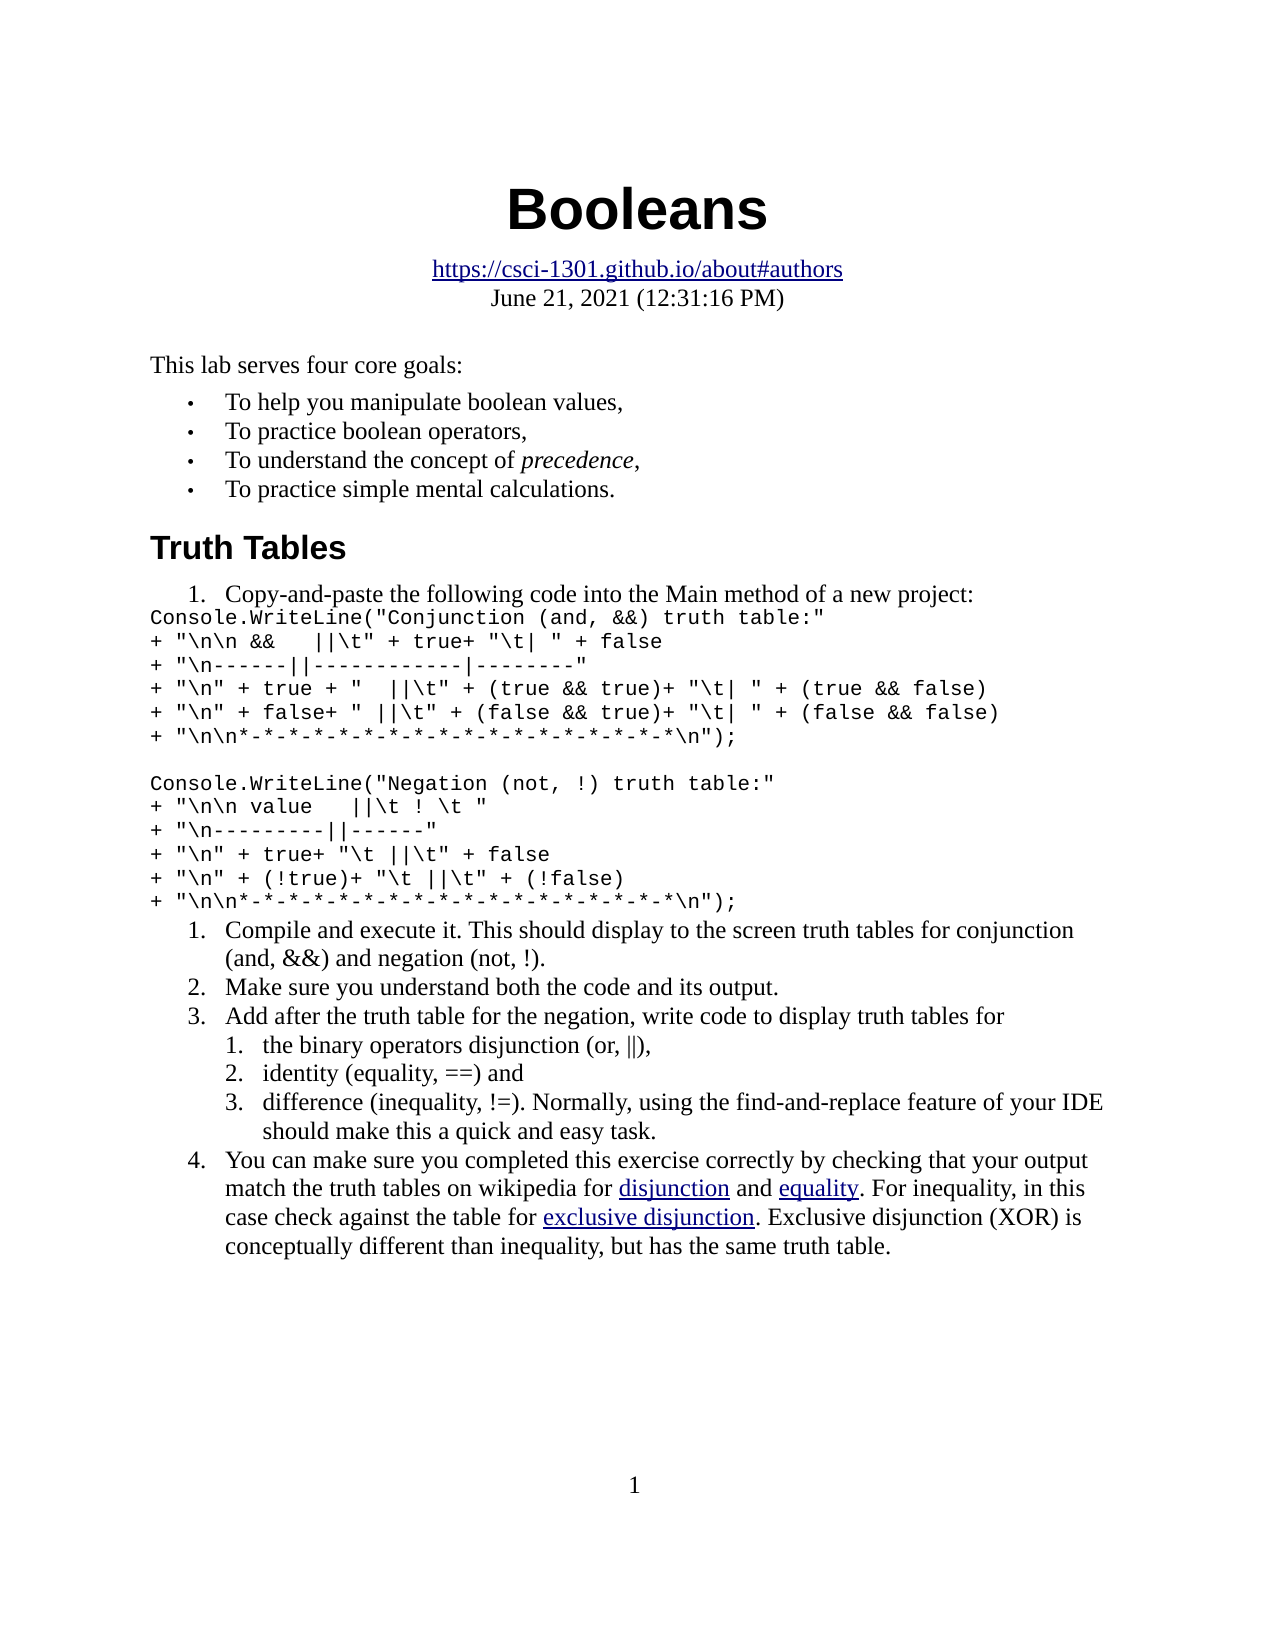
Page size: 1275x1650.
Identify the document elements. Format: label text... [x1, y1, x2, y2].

list difference (inequality, !=). Normally, using the find-and-replace feature of your IDE should make this a quick and easy task. [225, 1087, 1125, 1145]
text + "\n\n*-*-*-*-*-*-*-*-*-*-*-*-*-*-*-*-*-*\n"); [150, 726, 1125, 749]
text + "\n\n*-*-*-*-*-*-*-*-*-*-*-*-*-*-*-*-*-*\n"); [150, 891, 1125, 915]
text Console.WriteLine("Negation (not, !) truth table:" [150, 773, 1125, 797]
text This lab serves four core goals: [150, 350, 1125, 378]
list the binary operators disjunction (or, ||), [225, 1030, 1125, 1058]
title Booleans [150, 175, 1125, 242]
text Console.WriteLine("Conjunction (and, &&) truth table:" [150, 607, 1125, 631]
subtitle Truth Tables [150, 527, 1125, 566]
list To practice boolean operators, [187, 416, 1125, 445]
text + "\n------||------------|--------" [150, 655, 1125, 678]
text + "\n" + (!true)+ "\t ||\t" + (!false) [150, 867, 1125, 891]
text + "\n---------||------" [150, 820, 1125, 844]
text + "\n" + true + " ||\t" + (true && true)+ "\t| " + (true && false) [150, 678, 1125, 702]
list Make sure you understand both the code and its output. [187, 972, 1125, 1001]
text + "\n\n value ||\t ! \t " [150, 797, 1125, 820]
list To practice simple mental calculations. [187, 474, 1125, 502]
text + "\n" + false+ " ||\t" + (false && true)+ "\t| " + (false && false) [150, 702, 1125, 726]
list Add after the truth table for the negation, write code to display truth tables for [187, 1001, 1125, 1030]
text June 21, 2021 (12:31:16 PM) [150, 283, 1125, 312]
text https://csci-1301.github.io/about#authors [150, 254, 1125, 283]
list Compile and execute it. This should display to the screen truth tables for conjunction (and, &&) and negation (not, !). [187, 915, 1125, 972]
list You can make sure you completed this exercise correctly by checking that your output match the truth tables on wikipedia for disjunction and equality. For inequality, in this case check against the table for exclusive disjunction. Exclusive disjunction (XOR) is conceptually different than inequality, but has the same truth table. [187, 1145, 1125, 1260]
list identity (equality, ==) and [225, 1058, 1125, 1087]
text + "\n" + true+ "\t ||\t" + false [150, 844, 1125, 867]
list Copy-and-paste the following code into the Main method of a new project: [187, 579, 1125, 607]
text + "\n\n && ||\t" + true+ "\t| " + false [150, 631, 1125, 655]
list To help you manipulate boolean values, [187, 387, 1125, 416]
list To understand the concept of precedence, [187, 445, 1125, 474]
